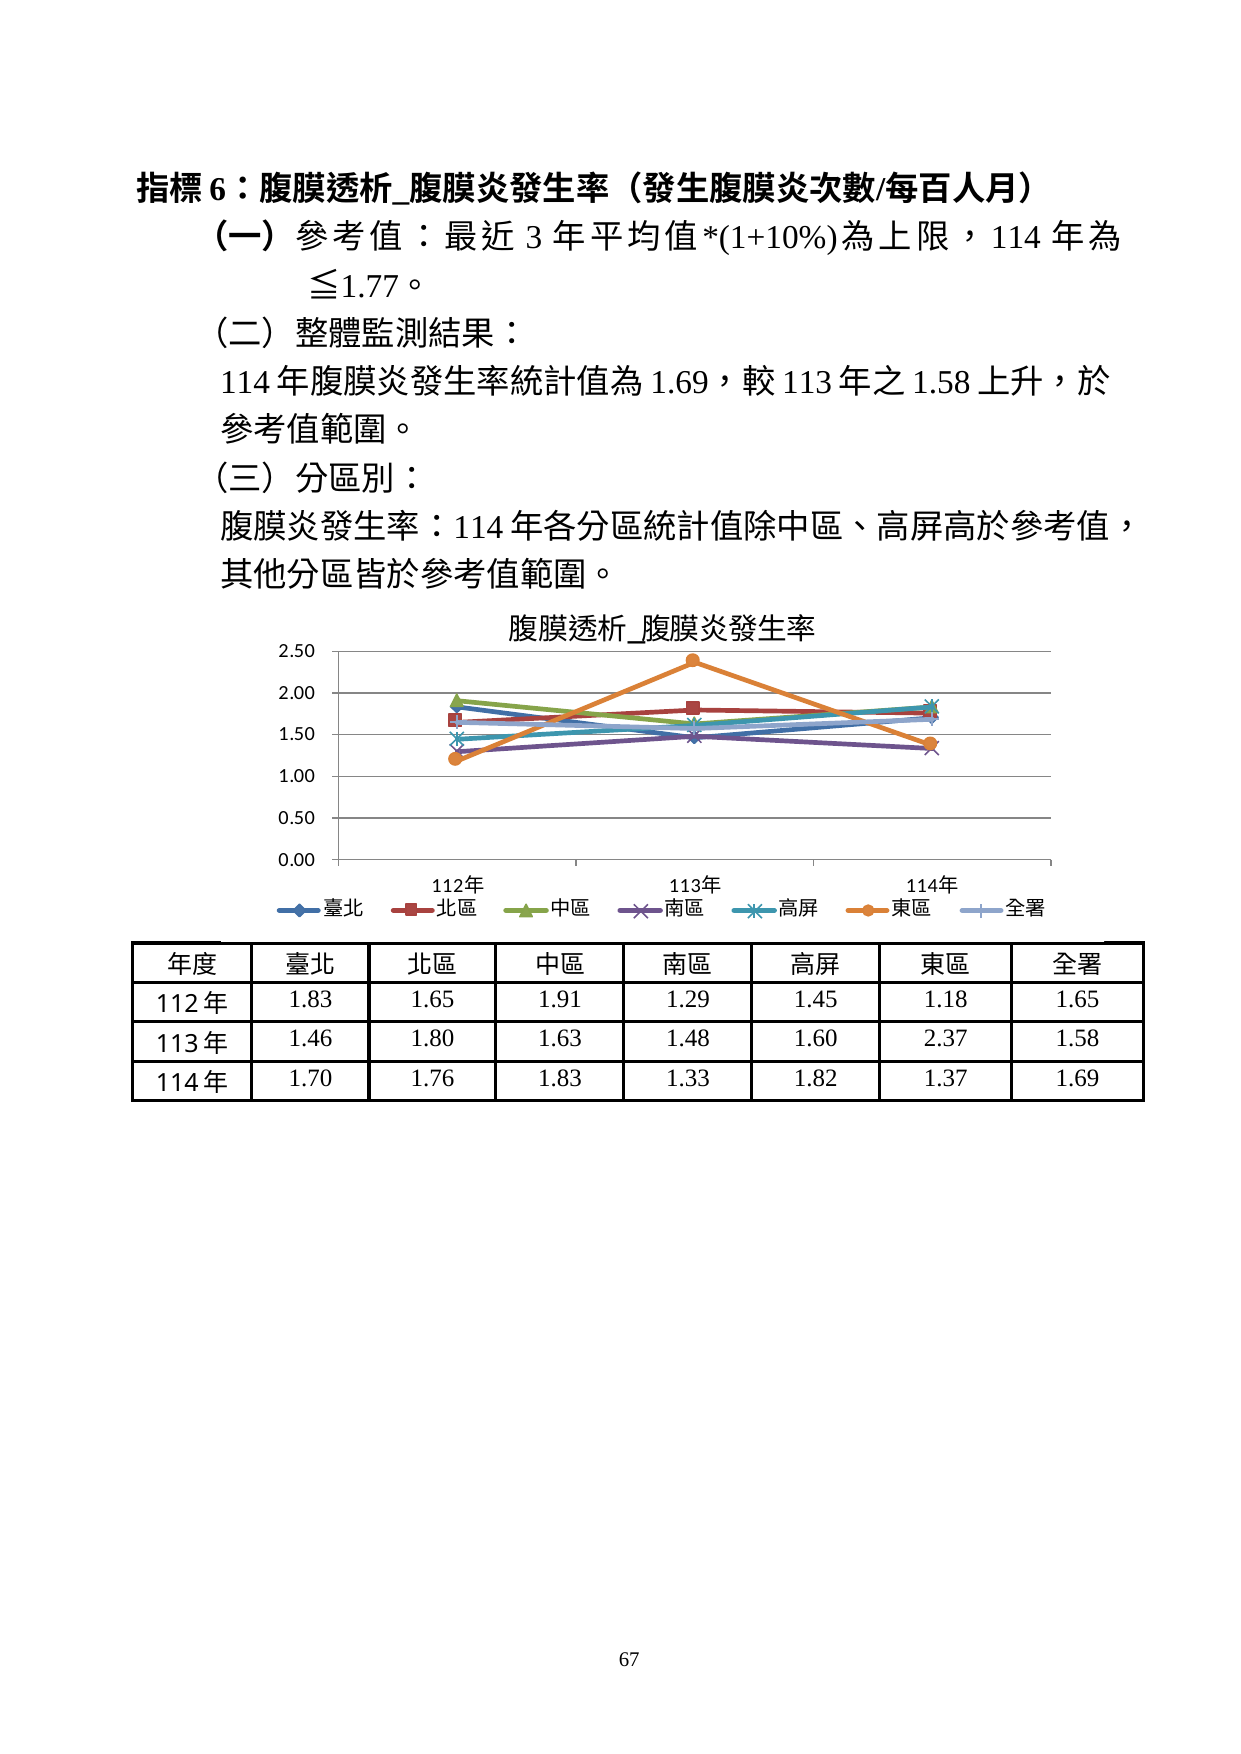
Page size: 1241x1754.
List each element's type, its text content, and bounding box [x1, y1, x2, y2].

table_header 北區 [371, 945, 494, 981]
text 114年腹膜炎發生率統計值為1.69，較113年之1.58上升，於參考值範圍。 [220, 355, 1111, 451]
list 整體監測結果： [195, 307, 1122, 355]
table_cell 112年 [134, 984, 250, 1020]
table_header 南區 [625, 945, 750, 981]
table_header 高屏 [753, 945, 878, 981]
table_cell 1.91 [497, 984, 622, 1020]
table_cell 2.37 [881, 1023, 1010, 1059]
table_cell 1.69 [1013, 1063, 1142, 1099]
table_cell 1.33 [625, 1063, 750, 1099]
table_header 全署 [1013, 945, 1142, 981]
table_cell 1.63 [497, 1023, 622, 1059]
table_cell 1.83 [497, 1063, 622, 1099]
table_cell 1.58 [1013, 1023, 1142, 1059]
table_cell 1.65 [371, 984, 494, 1020]
table_cell 1.18 [881, 984, 1010, 1020]
table_cell 114年 [134, 1063, 250, 1099]
table_header 東區 [881, 945, 1010, 981]
table_cell 1.45 [753, 984, 878, 1020]
table_cell 1.46 [253, 1023, 367, 1059]
list 參考值：最近3年平均值*(1+10%)為上限，114年為≦1.77。 [195, 210, 1122, 307]
table_cell 1.80 [371, 1023, 494, 1059]
table_cell 1.37 [881, 1063, 1010, 1099]
table_header 中區 [497, 945, 622, 981]
table_header 臺北 [253, 945, 367, 981]
table_cell 1.60 [753, 1023, 878, 1059]
list 分區別： [195, 451, 1122, 499]
table_header 年度 [134, 945, 250, 981]
text 腹膜炎發生率：114年各分區統計值除中區、高屏高於參考值，其他分區皆於參考值範圍。 [220, 499, 1111, 596]
table_cell 113年 [134, 1023, 250, 1059]
table_cell 1.83 [253, 984, 367, 1020]
table_cell 1.65 [1013, 984, 1142, 1020]
table_cell 1.76 [371, 1063, 494, 1099]
table_cell 1.82 [753, 1063, 878, 1099]
table_cell 1.48 [625, 1023, 750, 1059]
table_cell 1.70 [253, 1063, 367, 1099]
subtitle 指標6：腹膜透析_腹膜炎發生率（發生腹膜炎次數/每百人月） [136, 162, 1122, 210]
table_cell 1.29 [625, 984, 750, 1020]
